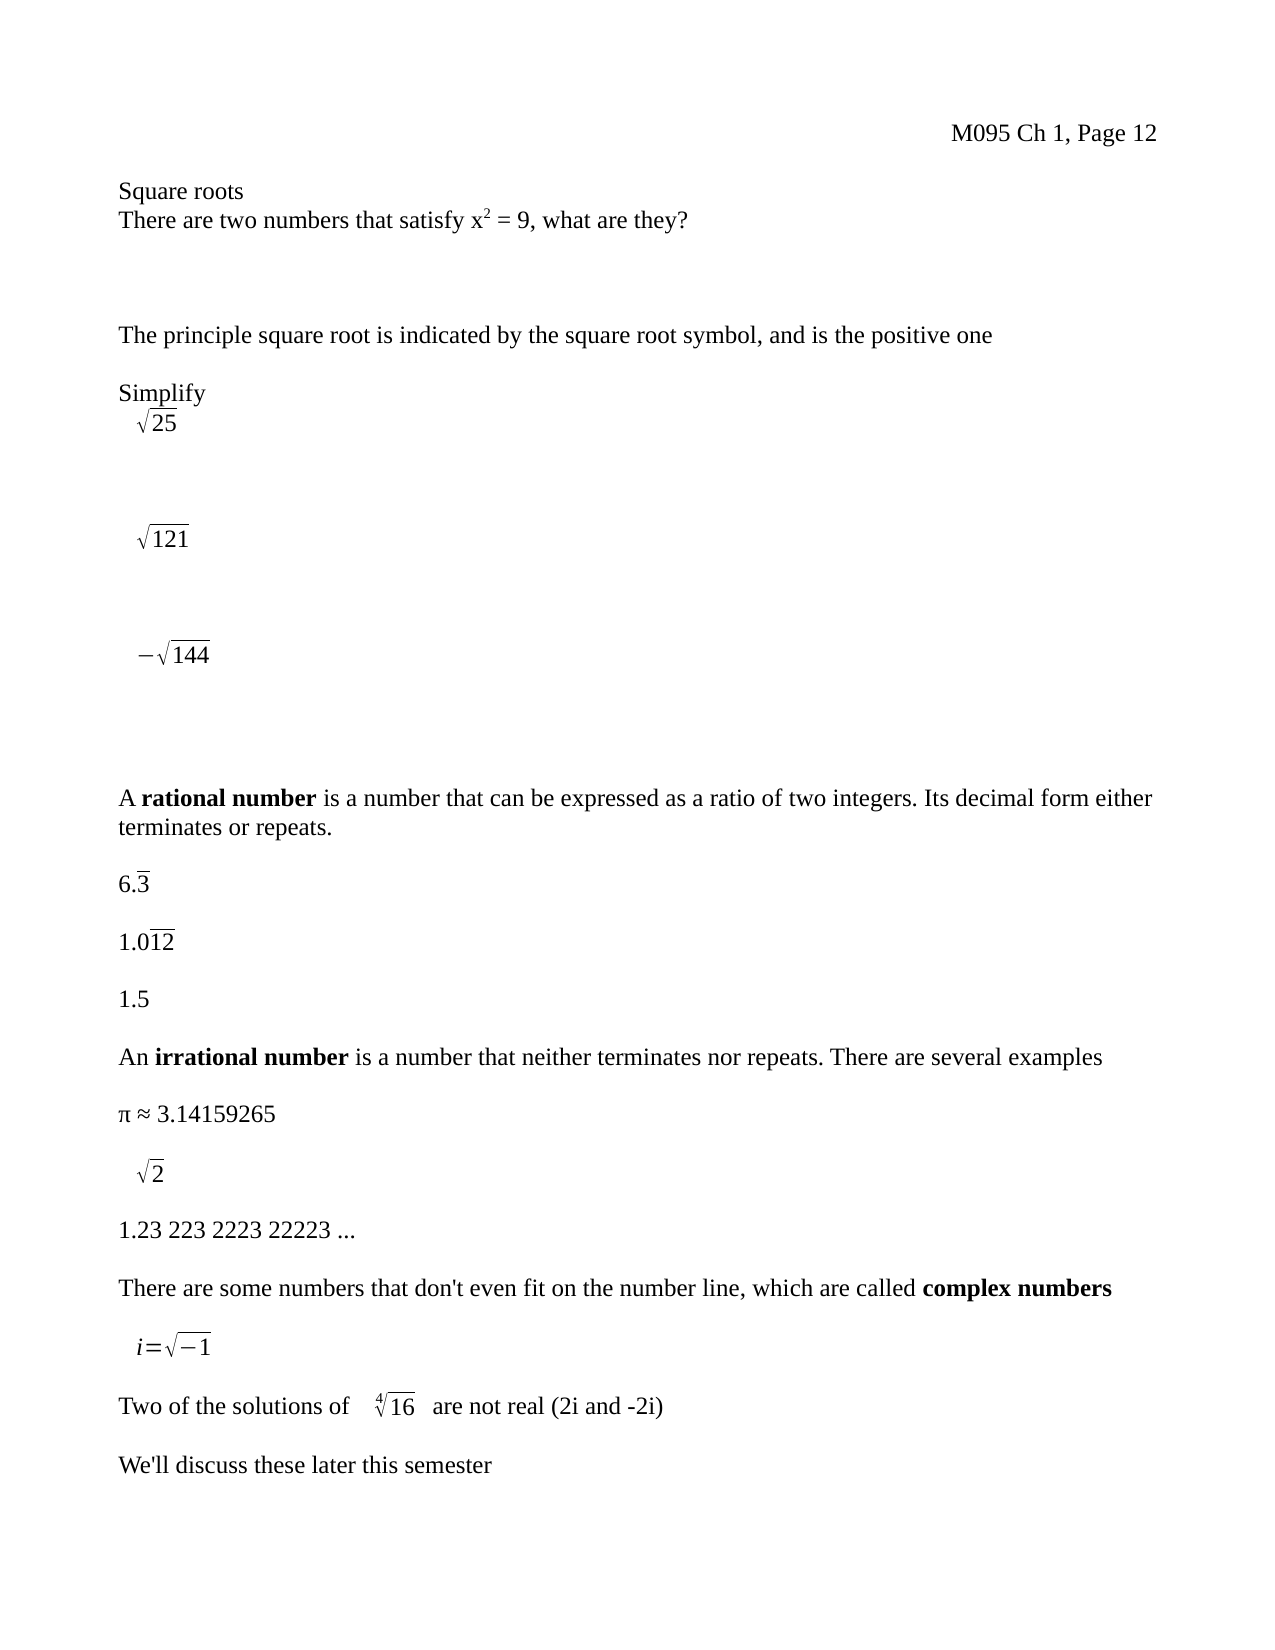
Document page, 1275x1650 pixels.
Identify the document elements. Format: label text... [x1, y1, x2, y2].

text We'll discuss these later this semester [118, 1450, 1157, 1479]
text Two of the solutions of are not real (2i and -2i) [118, 1389, 1157, 1421]
text An irrational number is a number that neither terminates nor repeats. There are several examples [118, 1042, 1157, 1071]
text π ≈ 3.14159265 [118, 1099, 1157, 1128]
text 1.012 [118, 927, 1157, 956]
text A rational number is a number that can be expressed as a ratio of two integers. Its decimal form either terminates or repeats. [118, 783, 1157, 841]
text There are two numbers that satisfy x2 = 9, what are they? [118, 205, 1157, 234]
text Square roots [118, 176, 1157, 205]
text There are some numbers that don't even fit on the number line, which are called complex numbers [118, 1273, 1157, 1302]
text Simplify [118, 378, 1157, 406]
text The principle square root is indicated by the square root symbol, and is the positive one [118, 320, 1157, 349]
text 6.3 [118, 869, 1157, 898]
text 1.23 223 2223 22223 ... [118, 1216, 1157, 1244]
text 1.5 [118, 984, 1157, 1013]
